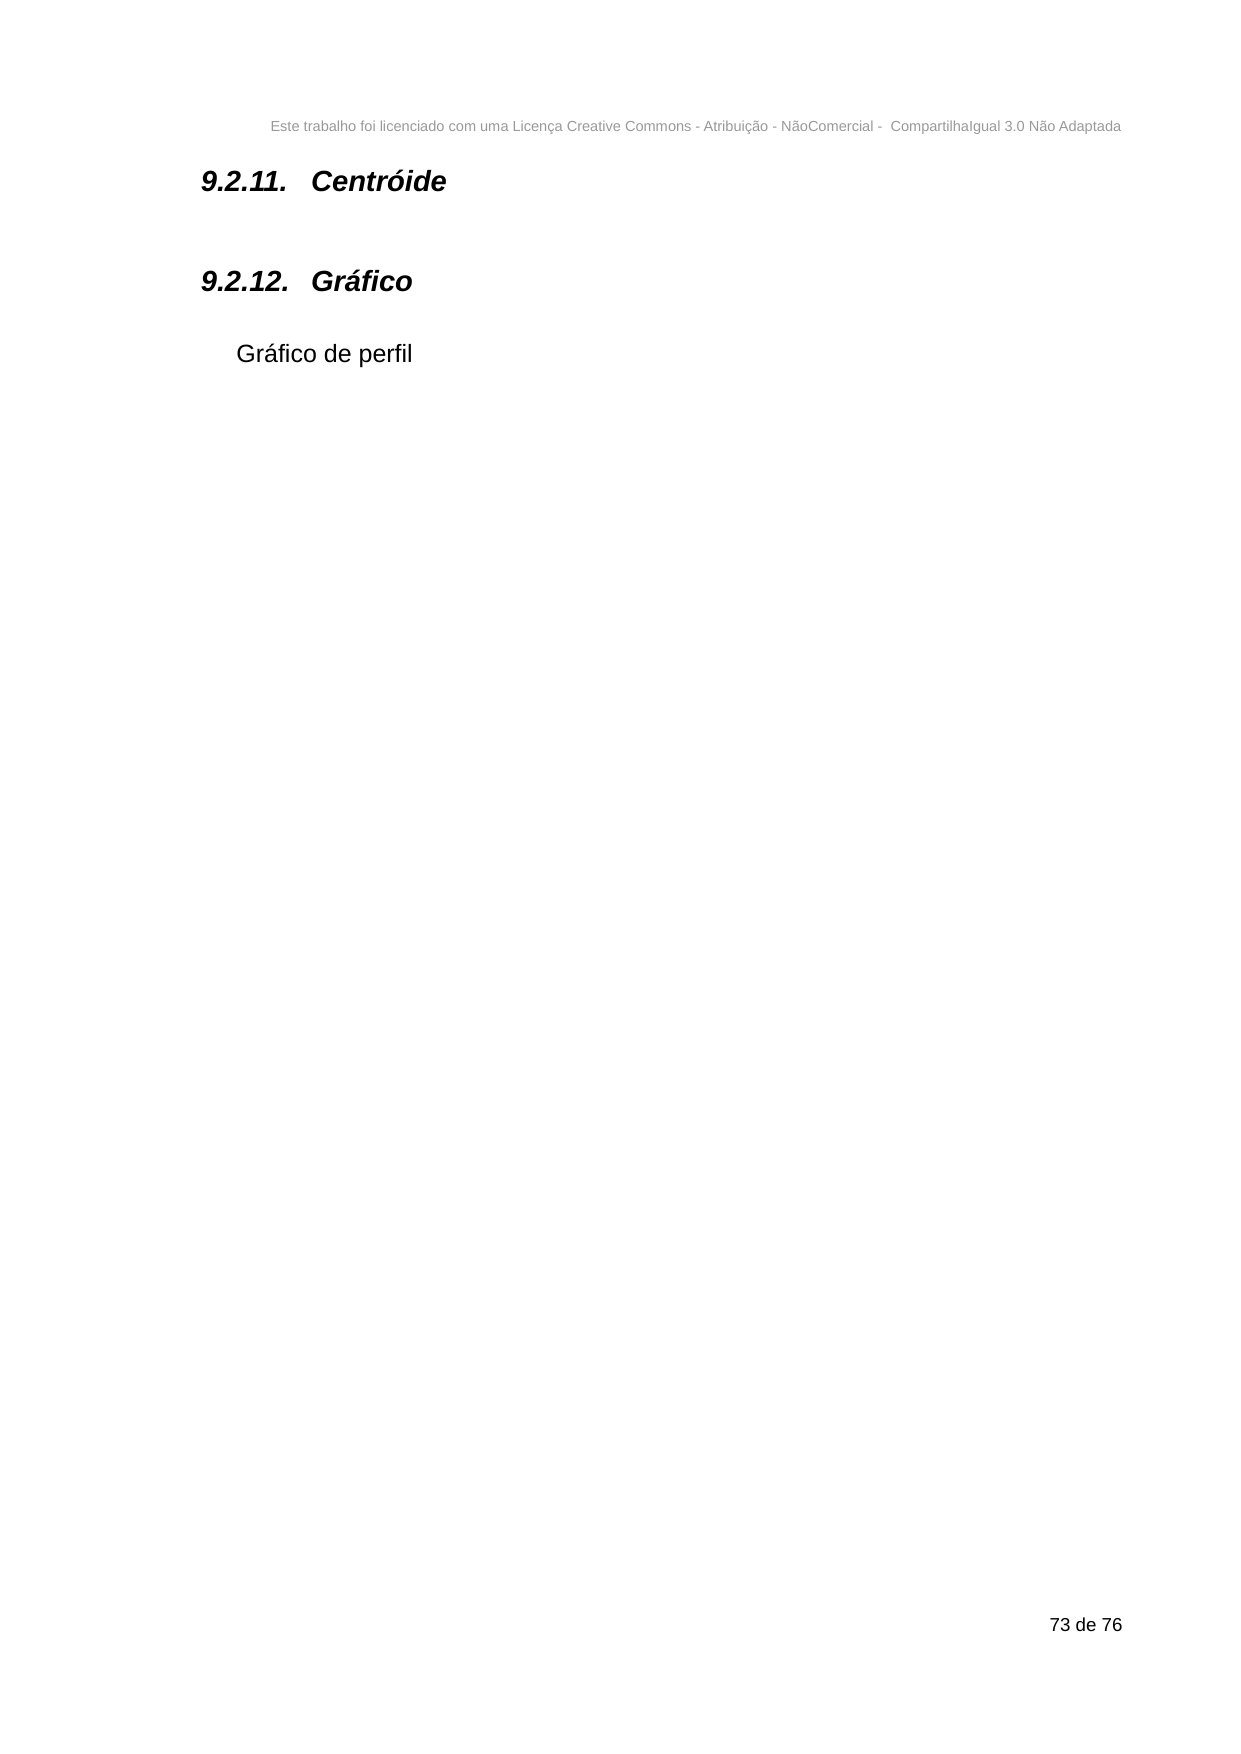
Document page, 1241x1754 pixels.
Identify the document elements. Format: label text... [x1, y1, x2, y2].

text Gráfico de perfil [118, 339, 1122, 368]
subtitle Centróide [163, 164, 1122, 198]
subtitle Gráfico [163, 264, 1122, 298]
